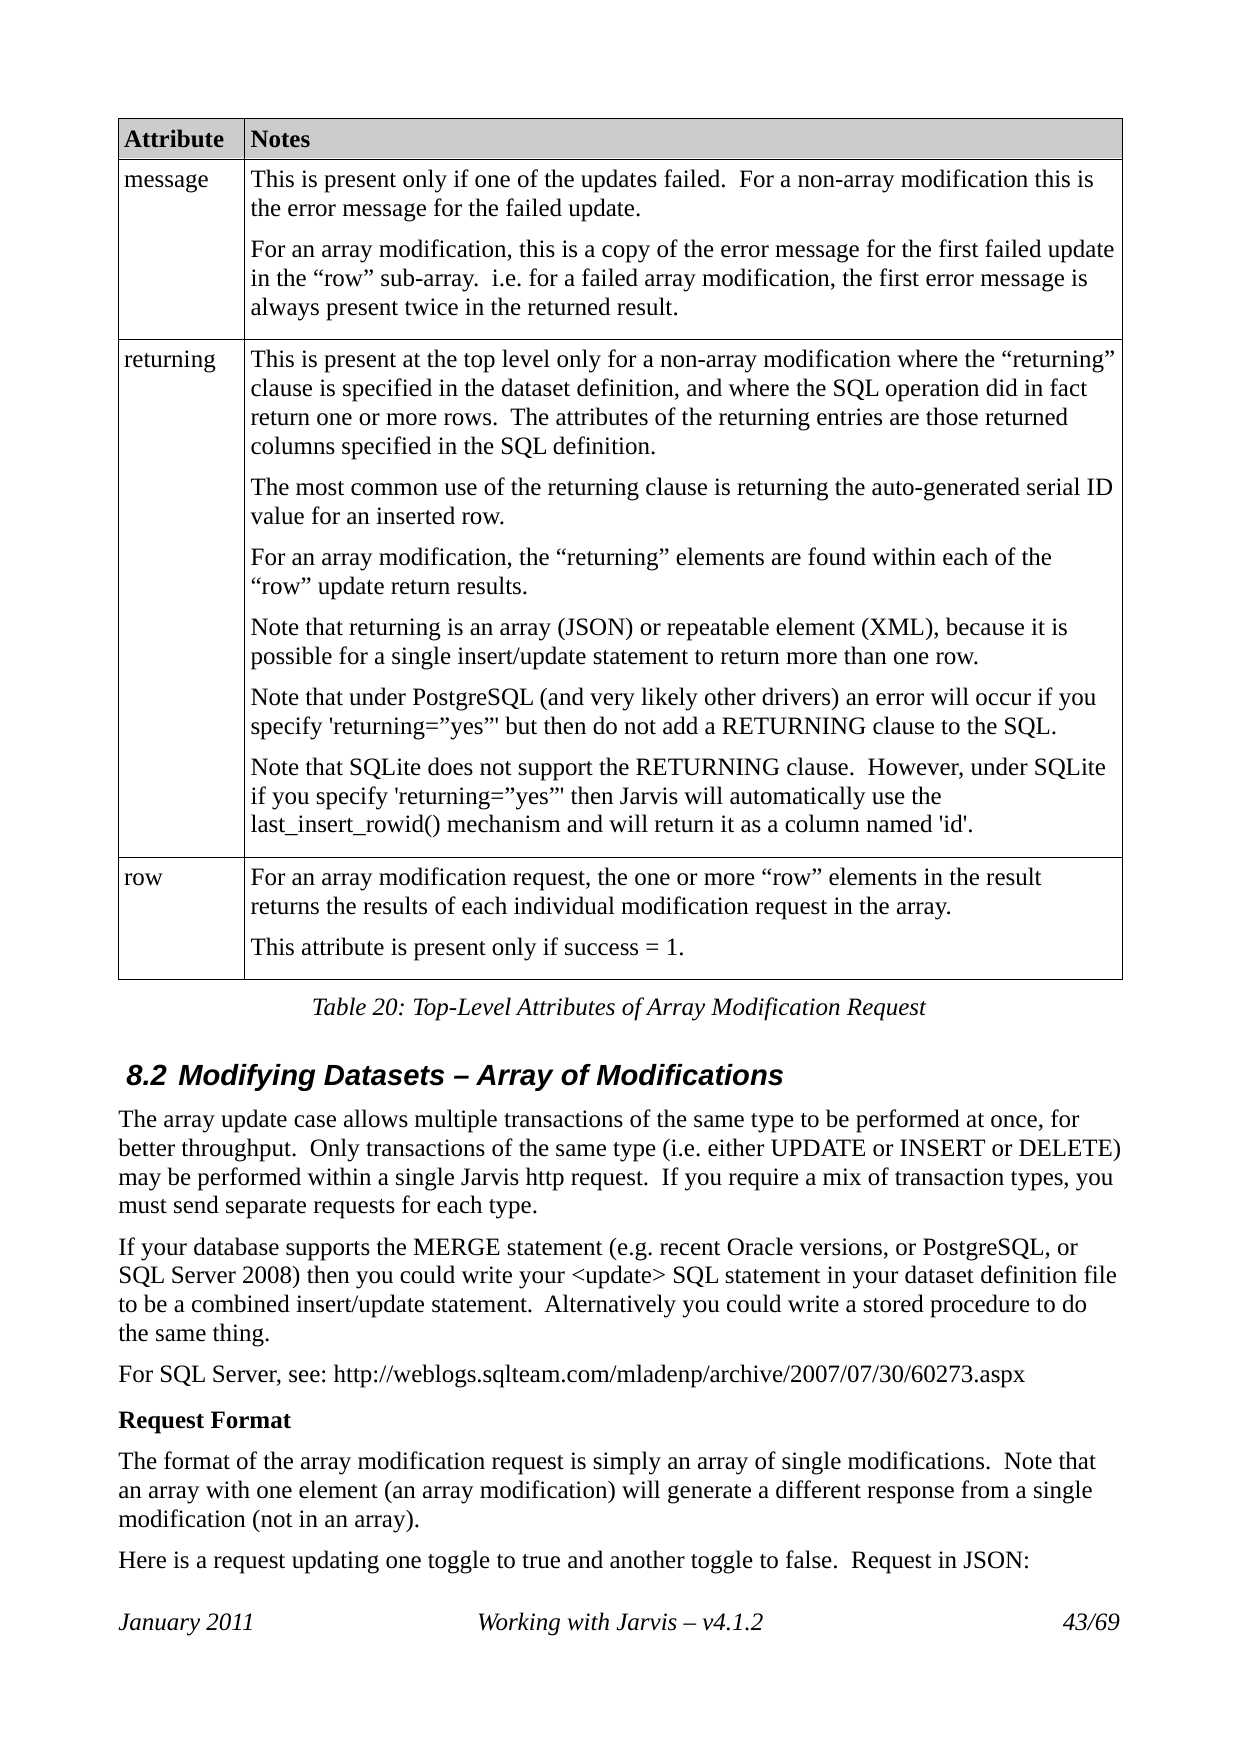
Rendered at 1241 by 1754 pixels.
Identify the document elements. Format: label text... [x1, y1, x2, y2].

table_cell For an array modification request, the one or more “row” elements in the result returns the results of each individual modification request in the array. This attribute is present only if success = 1. [245, 858, 1122, 979]
subtitle Modifying Datasets – Array of Modifications [118, 1058, 1122, 1092]
table_cell This is present at the top level only for a non-array modification where the “returning” clause is specified in the dataset definition, and where the SQL operation did in fact return one or more rows. The attributes of the returning entries are those returned columns specified in the SQL definition. The most common use of the returning clause is returning the auto-generated serial ID value for an inserted row. For an array modification, the “returning” elements are found within each of the “row” update return results. Note that returning is an array (JSON) or repeatable element (XML), because it is possible for a single insert/update statement to return more than one row. Note that under PostgreSQL (and very likely other drivers) an error will occur if you specify 'returning=”yes”' but then do not add a RETURNING clause to the SQL. Note that SQLite does not support the RETURNING clause. However, under SQLite if you specify 'returning=”yes”' then Jarvis will automatically use the last_insert_rowid() mechanism and will return it as a column named 'id'. [245, 340, 1122, 857]
text Here is a request updating one toggle to true and another toggle to false. Request in JSON: [118, 1545, 1122, 1574]
table_cell returning [119, 340, 244, 857]
text Table 20: Top-Level Attributes of Array Modification Request [118, 992, 1122, 1021]
text If your database supports the MERGE statement (e.g. recent Oracle versions, or PostgreSQL, or SQL Server 2008) then you could write your <update> SQL statement in your dataset definition file to be a combined insert/update statement. Alternatively you could write a stored procedure to do the same thing. [118, 1232, 1122, 1347]
table_cell message [119, 160, 244, 339]
table_cell This is present only if one of the updates failed. For a non-array modification this is the error message for the failed update. For an array modification, this is a copy of the error message for the first failed update in the “row” sub-array. i.e. for a failed array modification, the first error message is always present twice in the returned result. [245, 160, 1122, 339]
text For SQL Server, see: http://weblogs.sqlteam.com/mladenp/archive/2007/07/30/60273.aspx [118, 1359, 1122, 1388]
table_cell row [119, 858, 244, 979]
text The array update case allows multiple transactions of the same type to be performed at once, for better throughput. Only transactions of the same type (i.e. either UPDATE or INSERT or DELETE) may be performed within a single Jarvis http request. If you require a mix of transaction types, you must send separate requests for each type. [118, 1104, 1122, 1219]
text The format of the array modification request is simply an array of single modifications. Note that an array with one element (an array modification) will generate a different response from a single modification (not in an array). [118, 1446, 1122, 1533]
subtitle Request Format [118, 1405, 1122, 1434]
table_header Attribute [119, 119, 244, 158]
table_header Notes [245, 119, 1122, 158]
